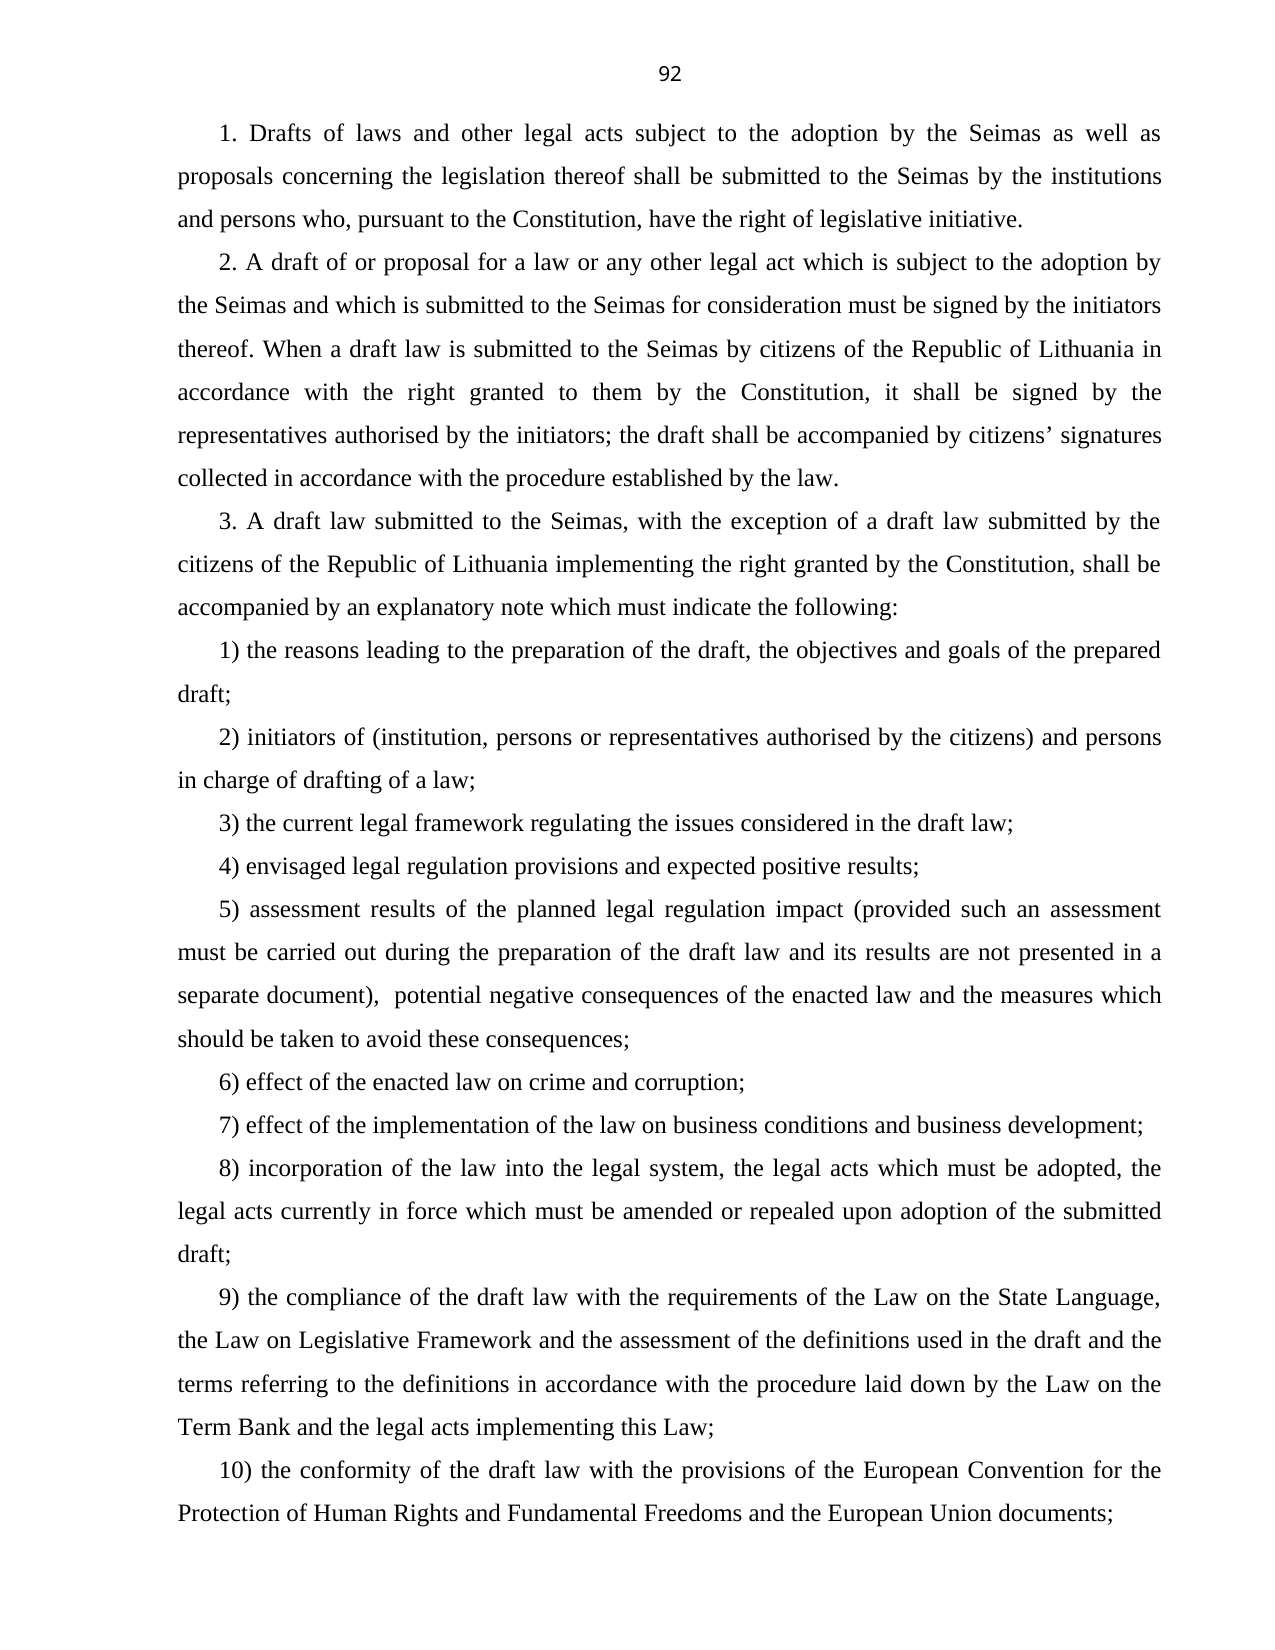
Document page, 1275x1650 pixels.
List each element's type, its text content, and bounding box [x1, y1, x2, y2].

text 2. A draft of or proposal for a law or any other legal act which is subject to the adoption by the Seimas and which is submitted to the Seimas for consideration must be signed by the initiators thereof. When a draft law is submitted to the Seimas by citizens of the Republic of Lithuania in accordance with the right granted to them by the Constitution, it shall be signed by the representatives authorised by the initiators; the draft shall be accompanied by citizens’ signatures collected in accordance with the procedure established by the law. [177, 247, 1163, 492]
text 5) assessment results of the planned legal regulation impact (provided such an assessment must be carried out during the preparation of the draft law and its results are not presented in a separate document), potential negative consequences of the enacted law and the measures which should be taken to avoid these consequences; [177, 894, 1163, 1052]
text 3. A draft law submitted to the Seimas, with the exception of a draft law submitted by the citizens of the Republic of Lithuania implementing the right granted by the Constitution, shall be accompanied by an explanatory note which must indicate the following: [177, 506, 1163, 621]
text 1. Drafts of laws and other legal acts subject to the adoption by the Seimas as well as proposals concerning the legislation thereof shall be submitted to the Seimas by the institutions and persons who, pursuant to the Constitution, have the right of legislative initiative. [177, 118, 1163, 233]
text 1) the reasons leading to the preparation of the draft, the objectives and goals of the prepared draft; [177, 636, 1163, 707]
text 8) incorporation of the law into the legal system, the legal acts which must be adopted, the legal acts currently in force which must be amended or repealed upon adoption of the submitted draft; [177, 1153, 1163, 1268]
text 7) effect of the implementation of the law on business conditions and business development; [177, 1110, 1163, 1139]
text 3) the current legal framework regulating the issues considered in the draft law; [177, 808, 1163, 837]
text 9) the compliance of the draft law with the requirements of the Law on the State Language, the Law on Legislative Framework and the assessment of the definitions used in the draft and the terms referring to the definitions in accordance with the procedure laid down by the Law on the Term Bank and the legal acts implementing this Law; [177, 1282, 1163, 1441]
text 10) the conformity of the draft law with the provisions of the European Convention for the Protection of Human Rights and Fundamental Freedoms and the European Union documents; [177, 1455, 1163, 1527]
text 2) initiators of (institution, persons or representatives authorised by the citizens) and persons in charge of drafting of a law; [177, 722, 1163, 794]
text 4) envisaged legal regulation provisions and expected positive results; [177, 851, 1163, 880]
text 6) effect of the enacted law on crime and corruption; [177, 1067, 1163, 1096]
